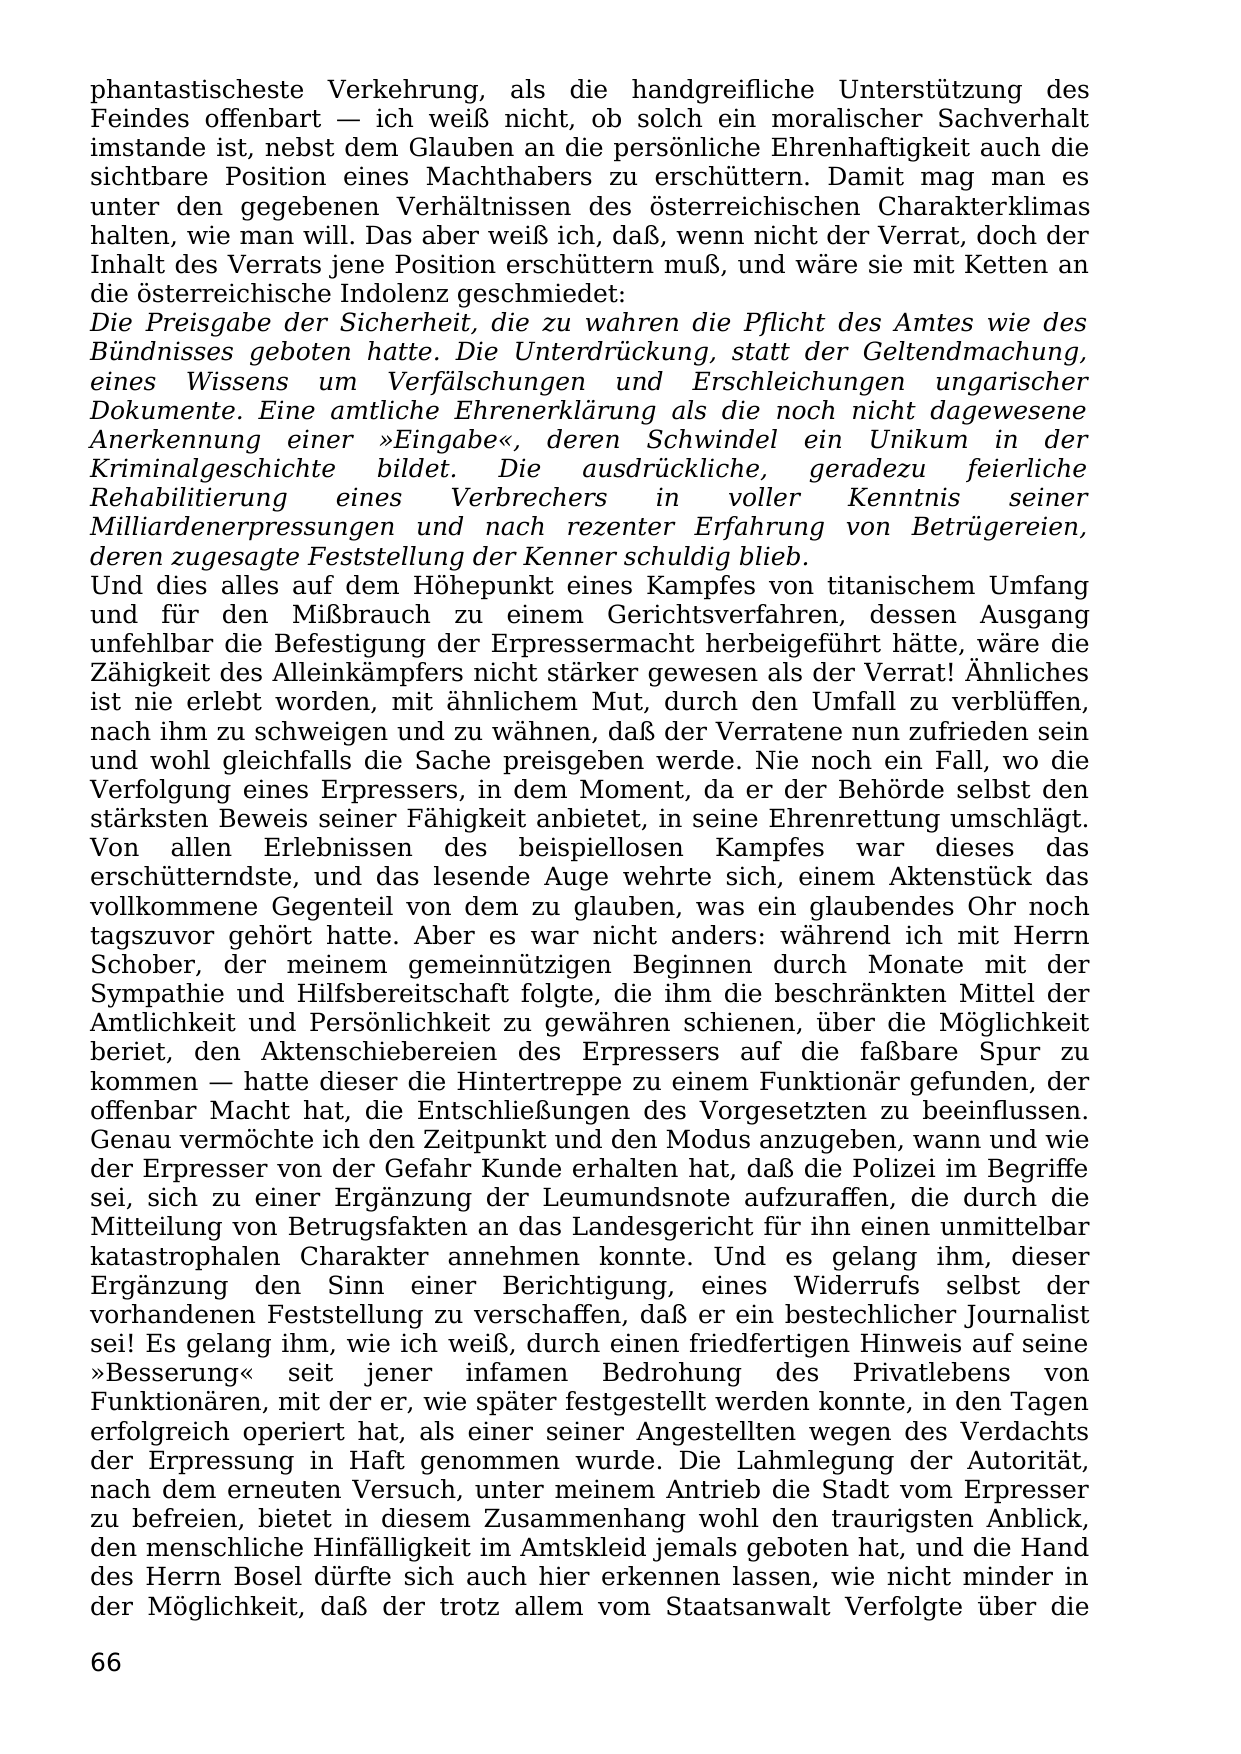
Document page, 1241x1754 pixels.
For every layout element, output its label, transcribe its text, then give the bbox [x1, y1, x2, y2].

text phantastischeste Verkehrung, als die handgreifliche Unterstützung des Feindes offenbart — ich weiß nicht, ob solch ein moralischer Sachverhalt imstande ist, nebst dem Glauben an die persönliche Ehrenhaftigkeit auch die sichtbare Position eines Machthabers zu erschüttern. Damit mag man es unter den gegebenen Verhältnissen des österreichischen Charakter­klimas halten, wie man will. Das aber weiß ich, daß, wenn nicht der Verrat, doch der Inhalt des Verrats jene Position erschüttern muß, und wäre sie mit Ketten an die österreichische Indolenz geschmiedet: [90, 75, 1091, 308]
text Und dies alles auf dem Höhepunkt eines Kampfes von titanischem Umfang und für den Mißbrauch zu einem Gerichtsverfahren, dessen Ausgang unfehlbar die Befestigung der Erpressermacht herbeigeführt hätte, wäre die Zähigkeit des Alleinkämpfers nicht stärker gewesen als der Verrat! Ähnliches ist nie erlebt worden, mit ähnlichem Mut, durch den Umfall zu verblüffen, nach ihm zu schweigen und zu wähnen, daß der Verratene nun zufrieden sein und wohl gleichfalls die Sache preisgeben werde. Nie noch ein Fall, wo die Verfolgung eines Erpressers, in dem Moment, da er der Behörde selbst den stärksten Beweis seiner Fähigkeit anbietet, in seine Ehrenrettung umschlägt. Von allen Erlebnissen des beispiellosen Kampfes war dieses das erschütterndste, und das lesende Auge wehrte sich, einem Aktenstück das vollkommene Gegenteil von dem zu glauben, was ein glaubendes Ohr noch tagszuvor gehört hatte. Aber es war nicht anders: während ich mit Herrn Schober, der meinem gemeinnützigen Beginnen durch Monate mit der Sympathie und Hilfsbereitschaft folgte, die ihm die beschränkten Mittel der Amtlichkeit und Persönlichkeit zu gewähren schienen, über die Möglichkeit beriet, den Aktenschiebereien des Erpressers auf die faßbare Spur zu kommen — hatte dieser die Hintertreppe zu einem Funktionär gefunden, der offenbar Macht hat, die Entschließungen des Vorgesetzten zu beeinflussen. Genau vermöchte ich den Zeitpunkt und den Modus anzugeben, wann und wie der Erpresser von der Gefahr Kunde erhalten hat, daß die Polizei im Begriffe sei, sich zu einer Ergänzung der Leumundsnote aufzuraffen, die durch die Mitteilung von Betrugsfakten an das Landesgericht für ihn einen unmittelbar katastrophalen Charakter annehmen konnte. Und es gelang ihm, dieser Ergänzung den Sinn einer Berichtigung, eines Widerrufs selbst der vorhandenen Feststellung zu verschaffen, daß er ein bestechlicher Journalist sei! Es gelang ihm, wie ich weiß, durch einen friedfertigen Hinweis auf seine »Besserung« seit jener infamen Bedrohung des Privatlebens von Funktionären, mit der er, wie später festgestellt werden konnte, in den Tagen erfolgreich operiert hat, als einer seiner Angestellten wegen des Verdachts der Erpressung in Haft genommen wurde. Die Lahmlegung der Autorität, nach dem erneuten Versuch, unter meinem Antrieb die Stadt vom Erpresser zu befreien, bietet in diesem Zusammenhang wohl den traurigsten Anblick, den menschliche Hinfälligkeit im Amtskleid jemals geboten hat, und die Hand des Herrn Bosel dürfte sich auch hier erkennen lassen, wie nicht minder in der Möglichkeit, daß der trotz allem vom Staatsanwalt Verfolgte über die [90, 571, 1091, 1621]
text Die Preisgabe der Sicherheit, die zu wahren die Pflicht des Amtes wie des Bündnisses geboten hatte. Die Unterdrückung, statt der Geltendmachung, eines Wissens um Verfälschungen und Erschleichungen ungarischer Dokumente. Eine amtliche Ehrenerklärung als die noch nicht dagewesene Anerkennung einer »Eingabe«, deren Schwindel ein Unikum in der Kriminalgeschichte bildet. Die ausdrückliche, geradezu feierliche Rehabilitierung eines Verbrechers in voller Kenntnis seiner Milliardenerpressungen und nach rezenter Erfahrung von Betrügereien, deren zugesagte Feststellung der Kenner schuldig blieb. [90, 308, 1091, 571]
